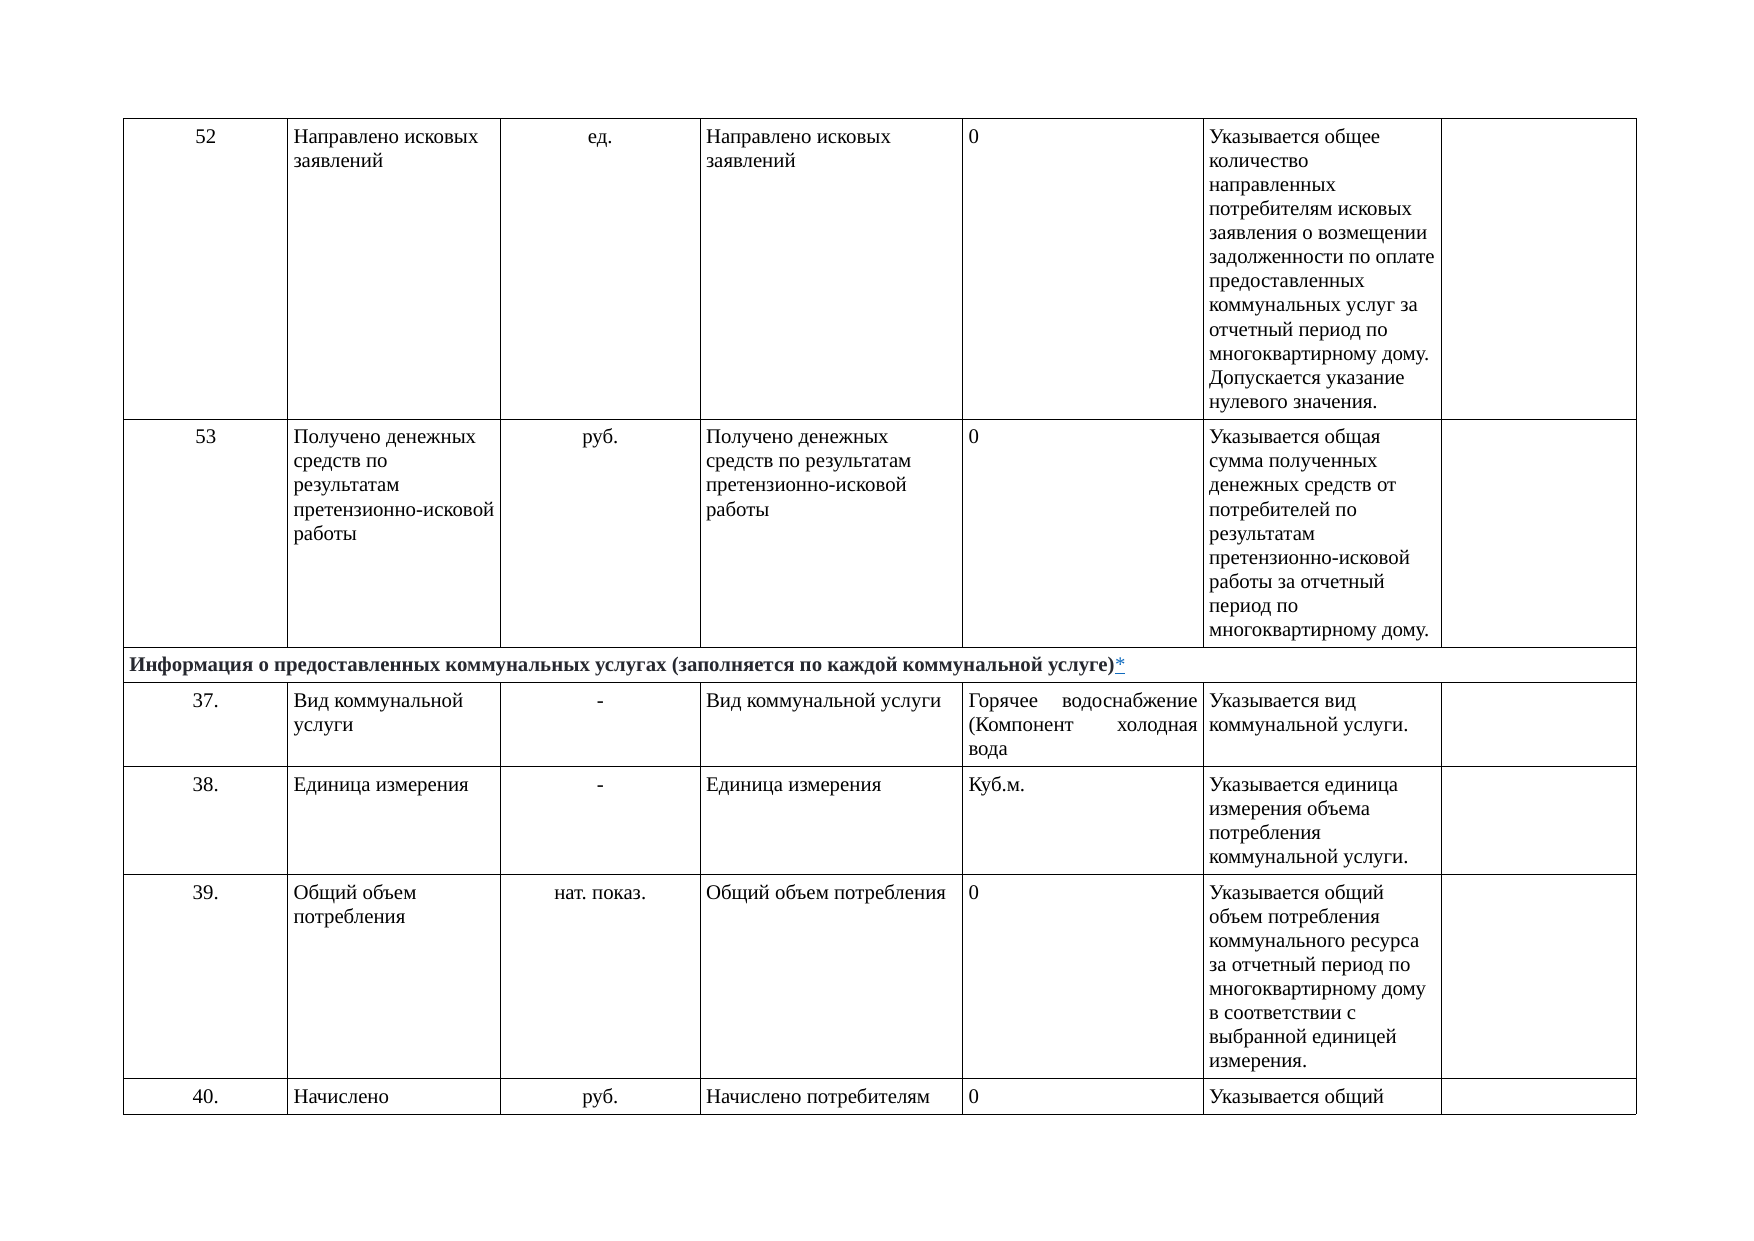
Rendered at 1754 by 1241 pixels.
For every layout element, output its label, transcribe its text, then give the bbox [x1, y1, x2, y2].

table_cell 0 [963, 119, 1203, 418]
table_cell Общий объем потребления [288, 875, 500, 1078]
table_cell - [501, 767, 700, 874]
table_cell [1442, 420, 1636, 647]
table_cell 52 [124, 119, 287, 418]
table_cell 0 [963, 875, 1203, 1078]
table_cell 37. [124, 683, 287, 766]
table_cell Единица измерения [288, 767, 500, 874]
table_cell Указывается общая сумма полученных денежных средств от потребителей по результатам претензионно-исковой работы за отчетный период по многоквартирному дому. [1204, 420, 1441, 647]
table_cell руб. [501, 1079, 700, 1113]
table_cell 53 [124, 420, 287, 647]
table_cell [1442, 683, 1636, 766]
table_cell Вид коммунальной услуги [288, 683, 500, 766]
table_cell 39. [124, 875, 287, 1078]
table_cell Указывается общий [1204, 1079, 1441, 1113]
table_cell Получено денежных средств по результатам претензионно-исковой работы [701, 420, 962, 647]
table_cell Начислено [288, 1079, 500, 1113]
table_cell Начислено потребителям [701, 1079, 962, 1113]
table_cell Направлено исковых заявлений [288, 119, 500, 418]
table_cell 0 [963, 420, 1203, 647]
table_cell Указывается вид коммунальной услуги. [1204, 683, 1441, 766]
table_cell [1442, 875, 1636, 1078]
table_cell [1442, 119, 1636, 418]
table_cell Общий объем потребления [701, 875, 962, 1078]
table_cell 0 [963, 1079, 1203, 1113]
table_cell [1442, 1079, 1636, 1113]
table_cell 38. [124, 767, 287, 874]
table_cell Вид коммунальной услуги [701, 683, 962, 766]
table_cell Горячее водоснабжение (Компонент холодная вода [963, 683, 1203, 766]
table_cell [1442, 767, 1636, 874]
table_cell Получено денежных средств по результатам претензионно-исковой работы [288, 420, 500, 647]
table_cell ед. [501, 119, 700, 418]
table_cell - [501, 683, 700, 766]
table_cell Информация о предоставленных коммунальных услугах (заполняется по каждой коммунальной услуге)* [124, 648, 1636, 682]
table_cell Куб.м. [963, 767, 1203, 874]
table_cell 40. [124, 1079, 287, 1113]
table_cell Указывается общее количество направленных потребителям исковых заявления о возмещении задолженности по оплате предоставленных коммунальных услуг за отчетный период по многоквартирному дому. Допускается указание нулевого значения. [1204, 119, 1441, 418]
table_cell Единица измерения [701, 767, 962, 874]
table_cell Указывается общий объем потребления коммунального ресурса за отчетный период по многоквартирному дому в соответствии с выбранной единицей измерения. [1204, 875, 1441, 1078]
table_cell Направлено исковых заявлений [701, 119, 962, 418]
table_cell Указывается единица измерения объема потребления коммунальной услуги. [1204, 767, 1441, 874]
table_cell нат. показ. [501, 875, 700, 1078]
table_cell руб. [501, 420, 700, 647]
